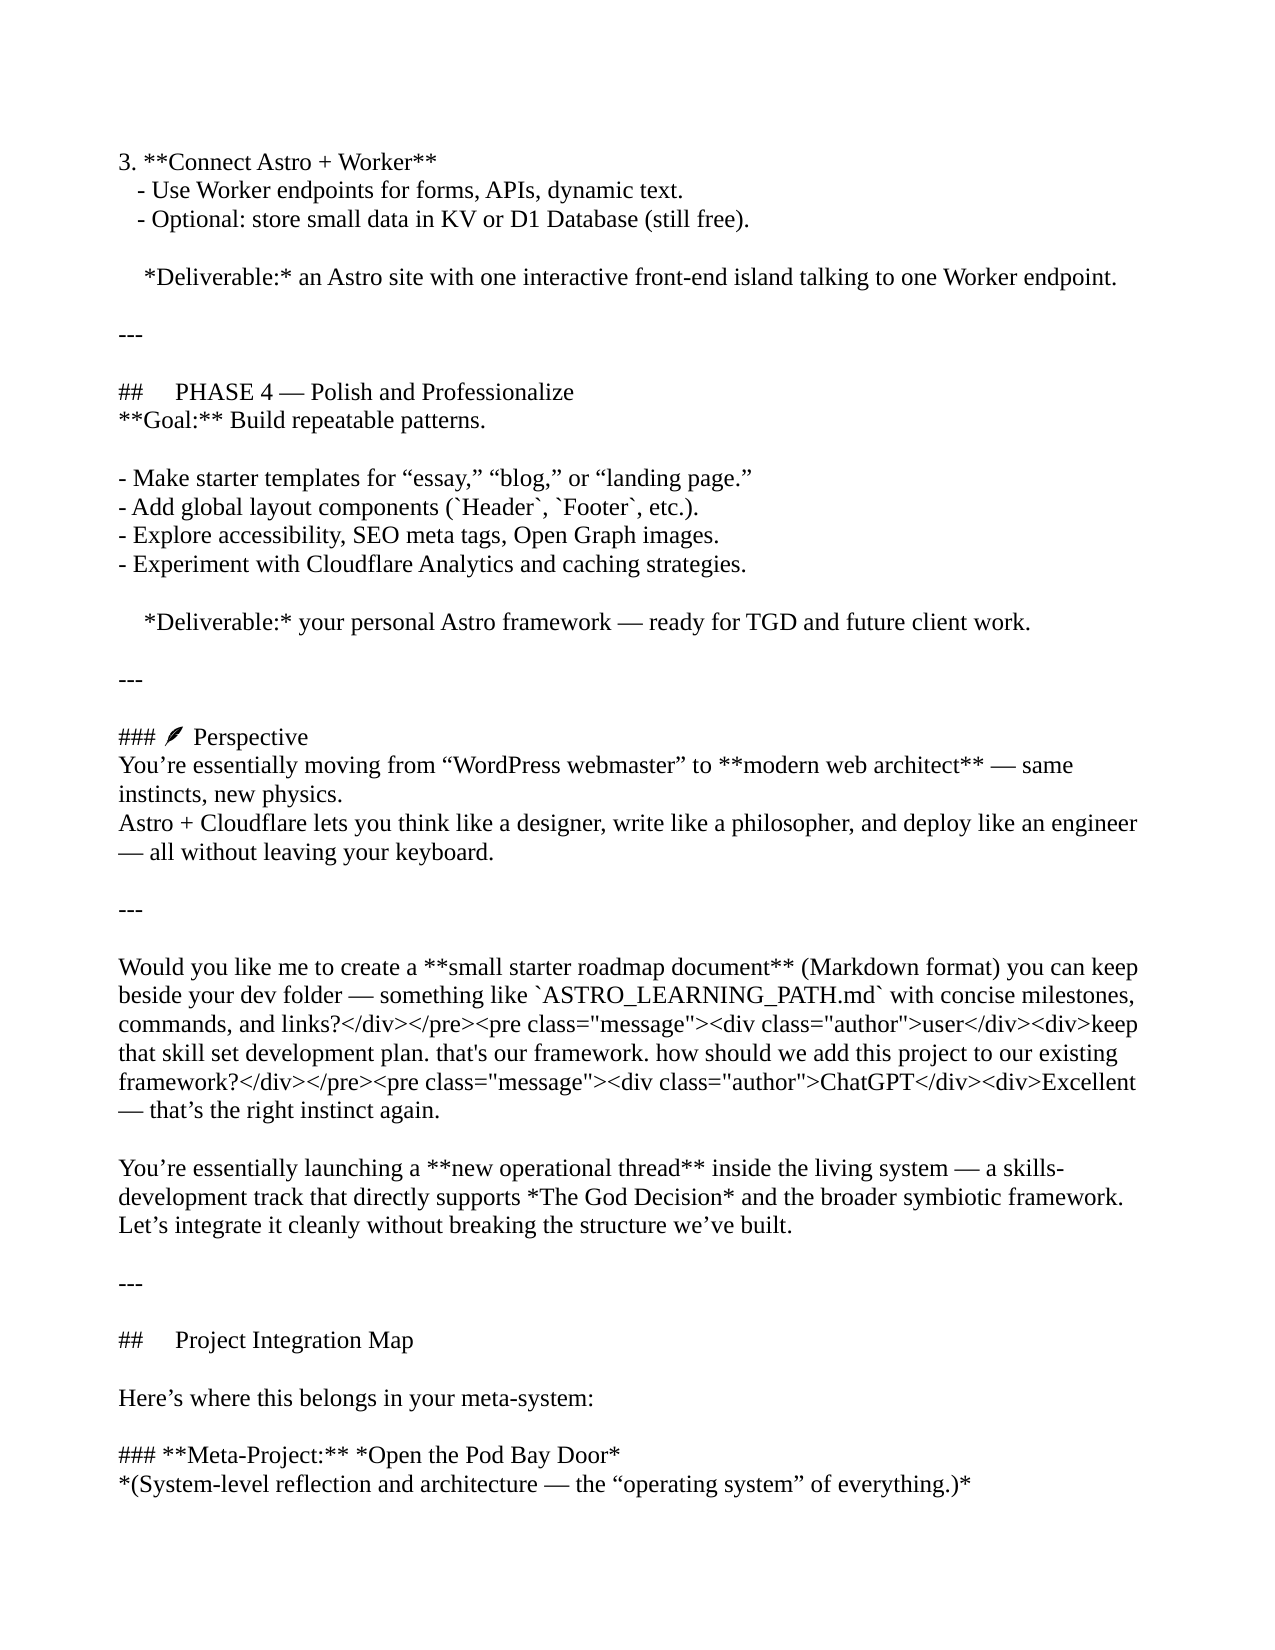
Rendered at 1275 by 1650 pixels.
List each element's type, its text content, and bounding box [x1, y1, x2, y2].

text 3. **Connect Astro + Worker** [118, 147, 1157, 176]
text - Add global layout components (`Header`, `Footer`, etc.). [118, 492, 1157, 521]
text You’re essentially launching a **new operational thread** inside the living system — a skills-development track that directly supports *The God Decision* and the broader symbiotic framework. [118, 1153, 1157, 1211]
text ### 🪶 Perspective [118, 722, 1157, 751]
text - Use Worker endpoints for forms, APIs, dynamic text. [118, 176, 1157, 204]
text ### **Meta-Project:** *Open the Pod Bay Door* [118, 1441, 1157, 1469]
text - Experiment with Cloudflare Analytics and caching strategies. [118, 549, 1157, 578]
text --- [118, 319, 1157, 348]
text *(System-level reflection and architecture — the “operating system” of everything.)* [118, 1469, 1157, 1498]
text - Make starter templates for “essay,” “blog,” or “landing page.” [118, 463, 1157, 492]
text Here’s where this belongs in your meta-system: [118, 1383, 1157, 1412]
text ## 🧩 PHASE 4 — Polish and Professionalize [118, 377, 1157, 406]
text --- [118, 1268, 1157, 1297]
text - Explore accessibility, SEO meta tags, Open Graph images. [118, 521, 1157, 549]
text --- [118, 894, 1157, 923]
text Astro + Cloudflare lets you think like a designer, write like a philosopher, and deploy like an engineer — all without leaving your keyboard. [118, 808, 1157, 866]
text - Optional: store small data in KV or D1 Database (still free). [118, 204, 1157, 233]
text 🎯 *Deliverable:* an Astro site with one interactive front-end island talking to one Worker endpoint. [118, 262, 1157, 291]
text ## 🧭 Project Integration Map [118, 1326, 1157, 1354]
text Would you like me to create a **small starter roadmap document** (Markdown format) you can keep beside your dev folder — something like `ASTRO_LEARNING_PATH.md` with concise milestones, commands, and links?</div></pre><pre class="message"><div class="author">user</div><div>keep that skill set development plan. that's our framework. how should we add this project to our existing framework?</div></pre><pre class="message"><div class="author">ChatGPT</div><div>Excellent — that’s the right instinct again. 🔧 [118, 952, 1157, 1124]
text **Goal:** Build repeatable patterns. [118, 406, 1157, 434]
text Let’s integrate it cleanly without breaking the structure we’ve built. [118, 1211, 1157, 1239]
text --- [118, 664, 1157, 693]
text You’re essentially moving from “WordPress webmaster” to **modern web architect** — same instincts, new physics. [118, 751, 1157, 808]
text 🎯 *Deliverable:* your personal Astro framework — ready for TGD and future client work. [118, 607, 1157, 636]
